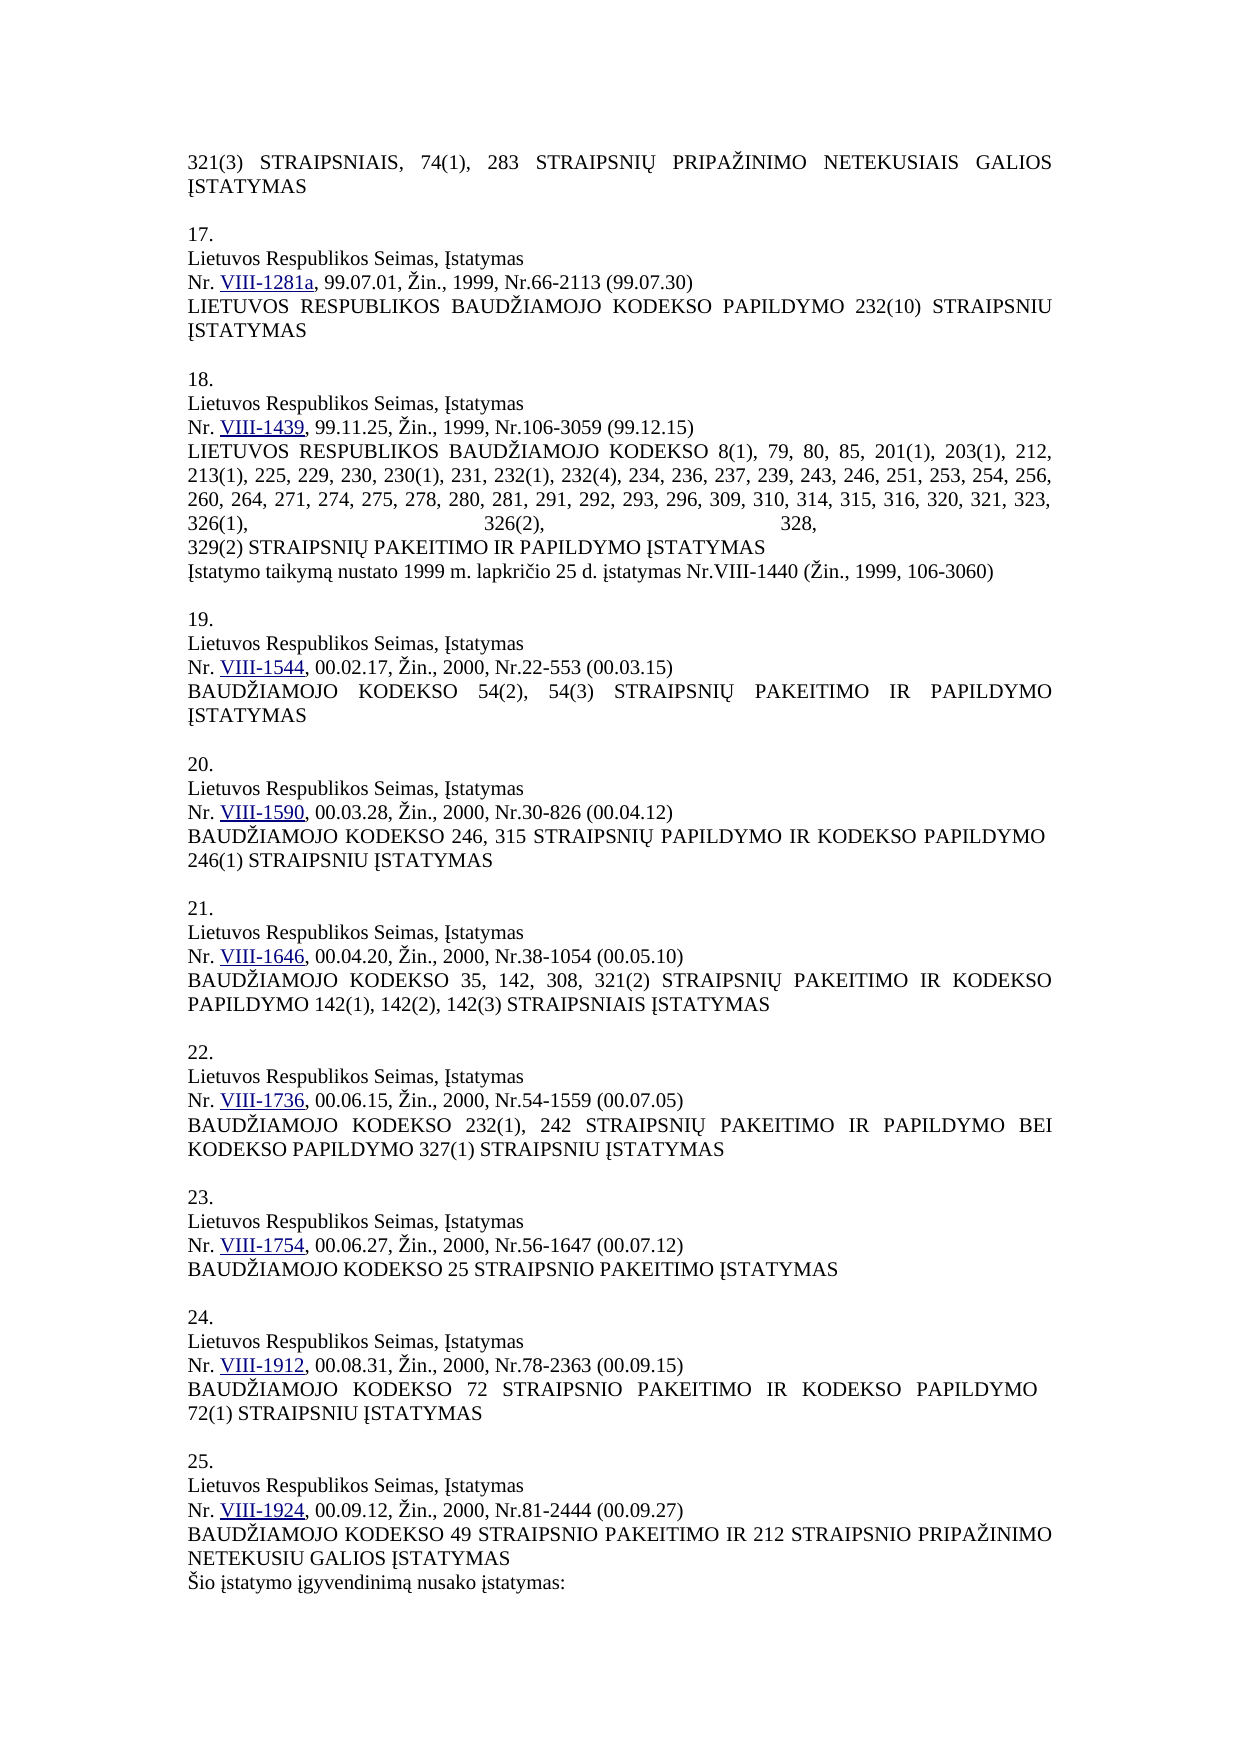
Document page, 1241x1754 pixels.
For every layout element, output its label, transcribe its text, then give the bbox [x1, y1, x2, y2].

text 321(3) STRAIPSNIAIS, 74(1), 283 STRAIPSNIŲ PRIPAŽINIMO NETEKUSIAIS GALIOS ĮSTATYMAS [187, 150, 1053, 198]
text LIETUVOS RESPUBLIKOS BAUDŽIAMOJO KODEKSO PAPILDYMO 232(10) STRAIPSNIU ĮSTATYMAS [187, 294, 1053, 342]
text BAUDŽIAMOJO KODEKSO 72 STRAIPSNIO PAKEITIMO IR KODEKSO PAPILDYMO 72(1) STRAIPSNIU ĮSTATYMAS [187, 1377, 1053, 1425]
text Nr. VIII-1646, 00.04.20, Žin., 2000, Nr.38-1054 (00.05.10) [187, 944, 1053, 968]
text Lietuvos Respublikos Seimas, Įstatymas [187, 631, 1053, 655]
text Lietuvos Respublikos Seimas, Įstatymas [187, 1473, 1053, 1497]
text 20. [187, 752, 1053, 776]
text Lietuvos Respublikos Seimas, Įstatymas [187, 776, 1053, 800]
text Įstatymo taikymą nustato 1999 m. lapkričio 25 d. įstatymas Nr.VIII-1440 (Žin., 1999, 106-3060) [187, 559, 1053, 583]
text Lietuvos Respublikos Seimas, Įstatymas [187, 1064, 1053, 1088]
text BAUDŽIAMOJO KODEKSO 54(2), 54(3) STRAIPSNIŲ PAKEITIMO IR PAPILDYMO ĮSTATYMAS [187, 679, 1053, 727]
text Lietuvos Respublikos Seimas, Įstatymas [187, 1209, 1053, 1233]
text Lietuvos Respublikos Seimas, Įstatymas [187, 246, 1053, 270]
text 21. [187, 896, 1053, 920]
text Nr. VIII-1439, 99.11.25, Žin., 1999, Nr.106-3059 (99.12.15) [187, 415, 1053, 439]
text LIETUVOS RESPUBLIKOS BAUDŽIAMOJO KODEKSO 8(1), 79, 80, 85, 201(1), 203(1), 212, 213(1), 225, 229, 230, 230(1), 231, 232(1), 232(4), 234, 236, 237, 239, 243, 246, 251, 253, 254, 256, 260, 264, 271, 274, 275, 278, 280, 281, 291, 292, 293, 296, 309, 310, 314, 315, 316, 320, 321, 323, 326(1), 326(2), 328, 329(2) STRAIPSNIŲ PAKEITIMO IR PAPILDYMO ĮSTATYMAS [187, 439, 1053, 559]
text 25. [187, 1449, 1053, 1473]
text BAUDŽIAMOJO KODEKSO 35, 142, 308, 321(2) STRAIPSNIŲ PAKEITIMO IR KODEKSO PAPILDYMO 142(1), 142(2), 142(3) STRAIPSNIAIS ĮSTATYMAS [187, 968, 1053, 1016]
text BAUDŽIAMOJO KODEKSO 49 STRAIPSNIO PAKEITIMO IR 212 STRAIPSNIO PRIPAŽINIMO NETEKUSIU GALIOS ĮSTATYMAS [187, 1522, 1053, 1570]
text 17. [187, 222, 1053, 246]
text Nr. VIII-1281a, 99.07.01, Žin., 1999, Nr.66-2113 (99.07.30) [187, 270, 1053, 294]
text 18. [187, 367, 1053, 391]
text BAUDŽIAMOJO KODEKSO 246, 315 STRAIPSNIŲ PAPILDYMO IR KODEKSO PAPILDYMO 246(1) STRAIPSNIU ĮSTATYMAS [187, 824, 1053, 872]
text Nr. VIII-1590, 00.03.28, Žin., 2000, Nr.30-826 (00.04.12) [187, 800, 1053, 824]
text Lietuvos Respublikos Seimas, Įstatymas [187, 920, 1053, 944]
text 23. [187, 1185, 1053, 1209]
text Nr. VIII-1736, 00.06.15, Žin., 2000, Nr.54-1559 (00.07.05) [187, 1088, 1053, 1112]
text Lietuvos Respublikos Seimas, Įstatymas [187, 391, 1053, 415]
text Nr. VIII-1544, 00.02.17, Žin., 2000, Nr.22-553 (00.03.15) [187, 655, 1053, 679]
text 22. [187, 1040, 1053, 1064]
text BAUDŽIAMOJO KODEKSO 25 STRAIPSNIO PAKEITIMO ĮSTATYMAS [187, 1257, 1053, 1281]
text Lietuvos Respublikos Seimas, Įstatymas [187, 1329, 1053, 1353]
text Nr. VIII-1754, 00.06.27, Žin., 2000, Nr.56-1647 (00.07.12) [187, 1233, 1053, 1257]
text BAUDŽIAMOJO KODEKSO 232(1), 242 STRAIPSNIŲ PAKEITIMO IR PAPILDYMO BEI KODEKSO PAPILDYMO 327(1) STRAIPSNIU ĮSTATYMAS [187, 1112, 1053, 1161]
text Šio įstatymo įgyvendinimą nusako įstatymas: [187, 1570, 1053, 1594]
text 24. [187, 1305, 1053, 1329]
text Nr. VIII-1912, 00.08.31, Žin., 2000, Nr.78-2363 (00.09.15) [187, 1353, 1053, 1377]
text 19. [187, 607, 1053, 631]
text Nr. VIII-1924, 00.09.12, Žin., 2000, Nr.81-2444 (00.09.27) [187, 1497, 1053, 1522]
